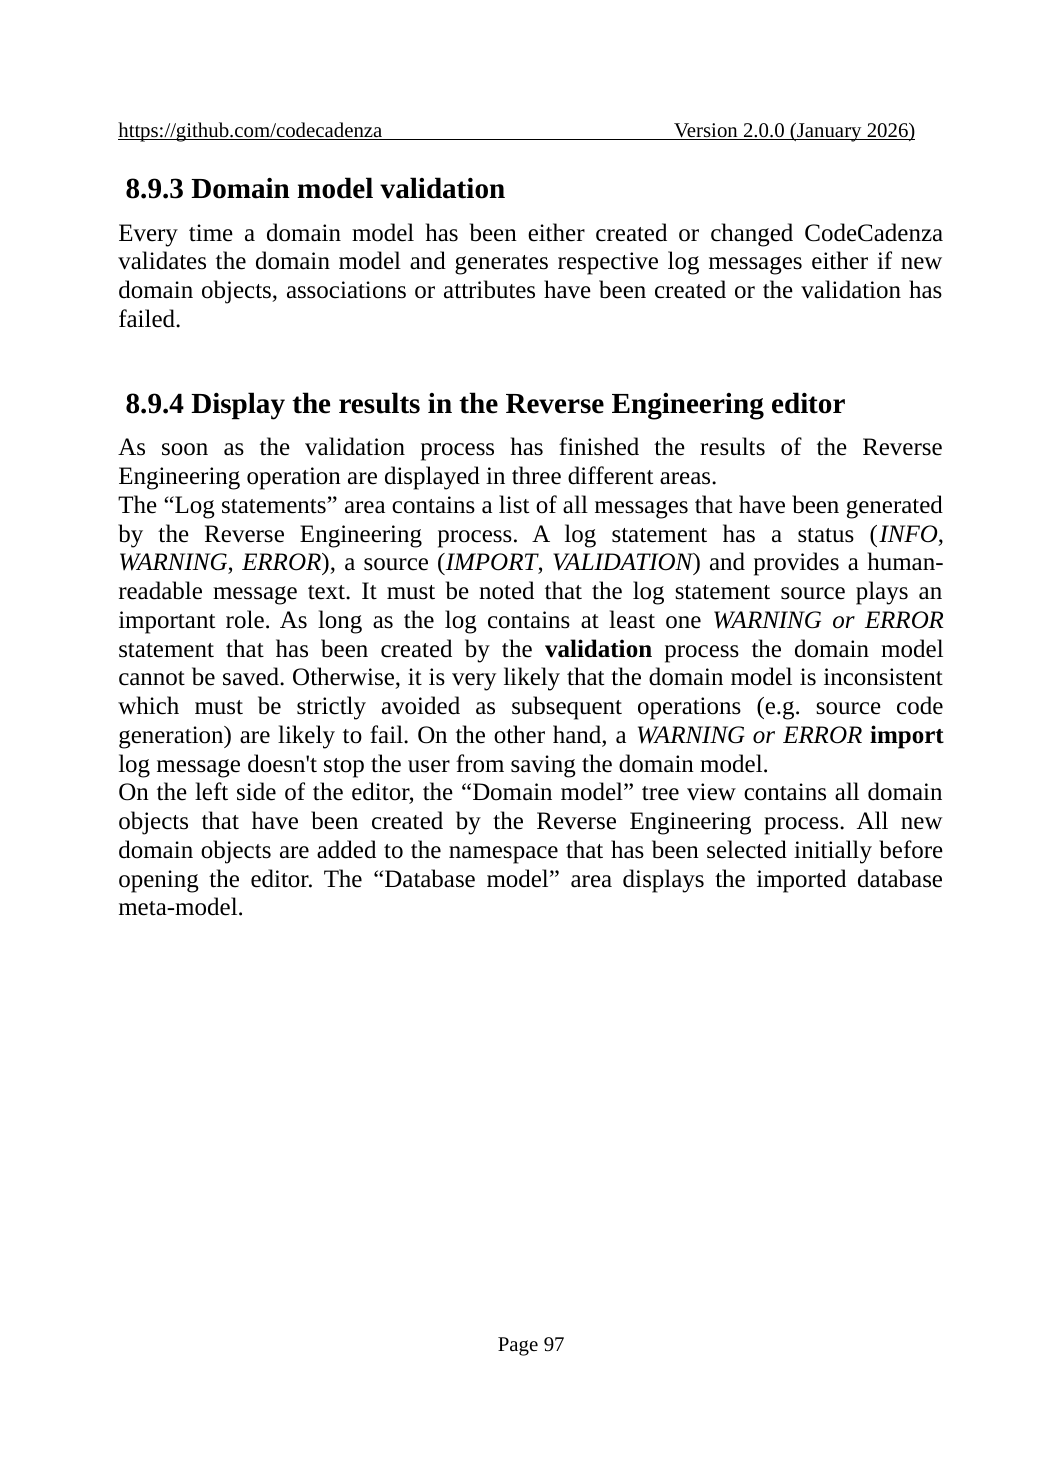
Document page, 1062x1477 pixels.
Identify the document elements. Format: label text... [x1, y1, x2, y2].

text As soon as the validation process has finished the results of the Reverse Engineering operation are displayed in three different areas. [118, 432, 944, 490]
text On the left side of the editor, the “Domain model” tree view contains all domain objects that have been created by the Reverse Engineering process. All new domain objects are added to the namespace that has been selected initially before opening the editor. The “Database model” area displays the imported database meta-model. [118, 777, 944, 921]
subtitle Domain model validation [118, 172, 944, 205]
text The “Log statements” area contains a list of all messages that have been generated by the Reverse Engineering process. A log statement has a status (INFO, WARNING, ERROR), a source (IMPORT, VALIDATION) and provides a human-readable message text. It must be noted that the log statement source plays an important role. As long as the log contains at least one WARNING or ERROR statement that has been created by the validation process the domain model cannot be saved. Otherwise, it is very likely that the domain model is inconsistent which must be strictly avoided as subsequent operations (e.g. source code generation) are likely to fail. On the other hand, a WARNING or ERROR import log message doesn't stop the user from saving the domain model. [118, 490, 944, 777]
text Every time a domain model has been either created or changed CodeCadenza validates the domain model and generates respective log messages either if new domain objects, associations or attributes have been created or the validation has failed. [118, 218, 944, 333]
subtitle Display the results in the Reverse Engineering editor [118, 386, 944, 420]
